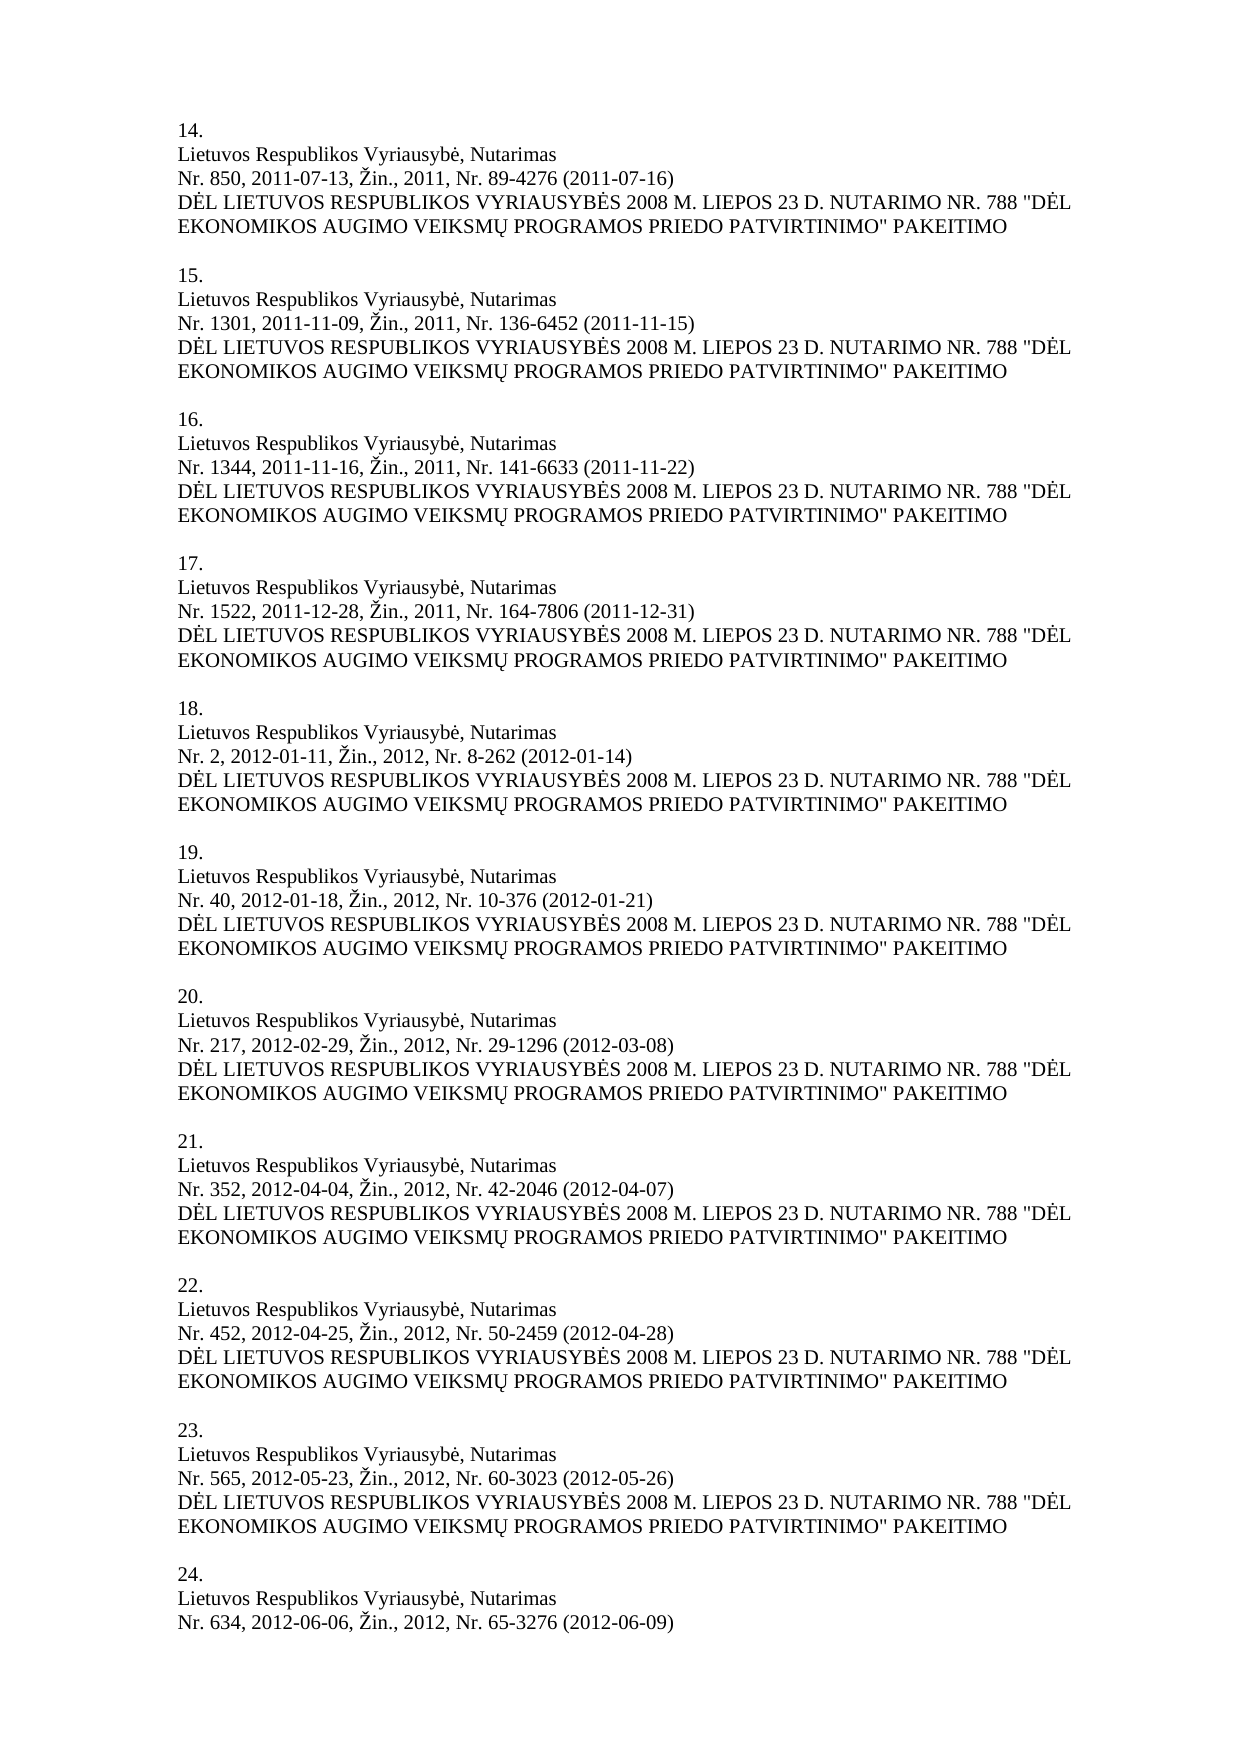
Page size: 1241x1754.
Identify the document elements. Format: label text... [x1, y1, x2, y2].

text DĖL LIETUVOS RESPUBLIKOS VYRIAUSYBĖS 2008 M. LIEPOS 23 D. NUTARIMO NR. 788 "DĖL EKONOMIKOS AUGIMO VEIKSMŲ PROGRAMOS PRIEDO PATVIRTINIMO" PAKEITIMO [177, 479, 1122, 527]
text Lietuvos Respublikos Vyriausybė, Nutarimas [177, 864, 1122, 888]
text 14. [177, 118, 1122, 142]
text Lietuvos Respublikos Vyriausybė, Nutarimas [177, 1297, 1122, 1321]
text Nr. 1301, 2011-11-09, Žin., 2011, Nr. 136-6452 (2011-11-15) [177, 311, 1122, 335]
text DĖL LIETUVOS RESPUBLIKOS VYRIAUSYBĖS 2008 M. LIEPOS 23 D. NUTARIMO NR. 788 "DĖL EKONOMIKOS AUGIMO VEIKSMŲ PROGRAMOS PRIEDO PATVIRTINIMO" PAKEITIMO [177, 1490, 1122, 1538]
text Lietuvos Respublikos Vyriausybė, Nutarimas [177, 287, 1122, 311]
text Lietuvos Respublikos Vyriausybė, Nutarimas [177, 575, 1122, 599]
text Lietuvos Respublikos Vyriausybė, Nutarimas [177, 1008, 1122, 1032]
text Nr. 634, 2012-06-06, Žin., 2012, Nr. 65-3276 (2012-06-09) [177, 1610, 1122, 1634]
text DĖL LIETUVOS RESPUBLIKOS VYRIAUSYBĖS 2008 M. LIEPOS 23 D. NUTARIMO NR. 788 "DĖL EKONOMIKOS AUGIMO VEIKSMŲ PROGRAMOS PRIEDO PATVIRTINIMO" PAKEITIMO [177, 190, 1122, 238]
text DĖL LIETUVOS RESPUBLIKOS VYRIAUSYBĖS 2008 M. LIEPOS 23 D. NUTARIMO NR. 788 "DĖL EKONOMIKOS AUGIMO VEIKSMŲ PROGRAMOS PRIEDO PATVIRTINIMO" PAKEITIMO [177, 1057, 1122, 1105]
text Lietuvos Respublikos Vyriausybė, Nutarimas [177, 1442, 1122, 1466]
text 22. [177, 1273, 1122, 1297]
text 18. [177, 696, 1122, 720]
text DĖL LIETUVOS RESPUBLIKOS VYRIAUSYBĖS 2008 M. LIEPOS 23 D. NUTARIMO NR. 788 "DĖL EKONOMIKOS AUGIMO VEIKSMŲ PROGRAMOS PRIEDO PATVIRTINIMO" PAKEITIMO [177, 768, 1122, 816]
text 19. [177, 840, 1122, 864]
text Lietuvos Respublikos Vyriausybė, Nutarimas [177, 1153, 1122, 1177]
text Nr. 1522, 2011-12-28, Žin., 2011, Nr. 164-7806 (2011-12-31) [177, 599, 1122, 623]
text 20. [177, 984, 1122, 1008]
text Lietuvos Respublikos Vyriausybė, Nutarimas [177, 431, 1122, 455]
text Nr. 217, 2012-02-29, Žin., 2012, Nr. 29-1296 (2012-03-08) [177, 1032, 1122, 1057]
text Nr. 352, 2012-04-04, Žin., 2012, Nr. 42-2046 (2012-04-07) [177, 1177, 1122, 1201]
text 15. [177, 262, 1122, 287]
text Nr. 452, 2012-04-25, Žin., 2012, Nr. 50-2459 (2012-04-28) [177, 1321, 1122, 1345]
text DĖL LIETUVOS RESPUBLIKOS VYRIAUSYBĖS 2008 M. LIEPOS 23 D. NUTARIMO NR. 788 "DĖL EKONOMIKOS AUGIMO VEIKSMŲ PROGRAMOS PRIEDO PATVIRTINIMO" PAKEITIMO [177, 1201, 1122, 1249]
text Lietuvos Respublikos Vyriausybė, Nutarimas [177, 720, 1122, 744]
text Nr. 565, 2012-05-23, Žin., 2012, Nr. 60-3023 (2012-05-26) [177, 1466, 1122, 1490]
text Lietuvos Respublikos Vyriausybė, Nutarimas [177, 142, 1122, 166]
text 17. [177, 551, 1122, 575]
text Lietuvos Respublikos Vyriausybė, Nutarimas [177, 1586, 1122, 1610]
text Nr. 1344, 2011-11-16, Žin., 2011, Nr. 141-6633 (2011-11-22) [177, 455, 1122, 479]
text 24. [177, 1562, 1122, 1586]
text DĖL LIETUVOS RESPUBLIKOS VYRIAUSYBĖS 2008 M. LIEPOS 23 D. NUTARIMO NR. 788 "DĖL EKONOMIKOS AUGIMO VEIKSMŲ PROGRAMOS PRIEDO PATVIRTINIMO" PAKEITIMO [177, 335, 1122, 383]
text Nr. 850, 2011-07-13, Žin., 2011, Nr. 89-4276 (2011-07-16) [177, 166, 1122, 190]
text DĖL LIETUVOS RESPUBLIKOS VYRIAUSYBĖS 2008 M. LIEPOS 23 D. NUTARIMO NR. 788 "DĖL EKONOMIKOS AUGIMO VEIKSMŲ PROGRAMOS PRIEDO PATVIRTINIMO" PAKEITIMO [177, 1345, 1122, 1393]
text DĖL LIETUVOS RESPUBLIKOS VYRIAUSYBĖS 2008 M. LIEPOS 23 D. NUTARIMO NR. 788 "DĖL EKONOMIKOS AUGIMO VEIKSMŲ PROGRAMOS PRIEDO PATVIRTINIMO" PAKEITIMO [177, 912, 1122, 960]
text DĖL LIETUVOS RESPUBLIKOS VYRIAUSYBĖS 2008 M. LIEPOS 23 D. NUTARIMO NR. 788 "DĖL EKONOMIKOS AUGIMO VEIKSMŲ PROGRAMOS PRIEDO PATVIRTINIMO" PAKEITIMO [177, 623, 1122, 672]
text Nr. 40, 2012-01-18, Žin., 2012, Nr. 10-376 (2012-01-21) [177, 888, 1122, 912]
text 16. [177, 407, 1122, 431]
text Nr. 2, 2012-01-11, Žin., 2012, Nr. 8-262 (2012-01-14) [177, 744, 1122, 768]
text 23. [177, 1417, 1122, 1442]
text 21. [177, 1129, 1122, 1153]
